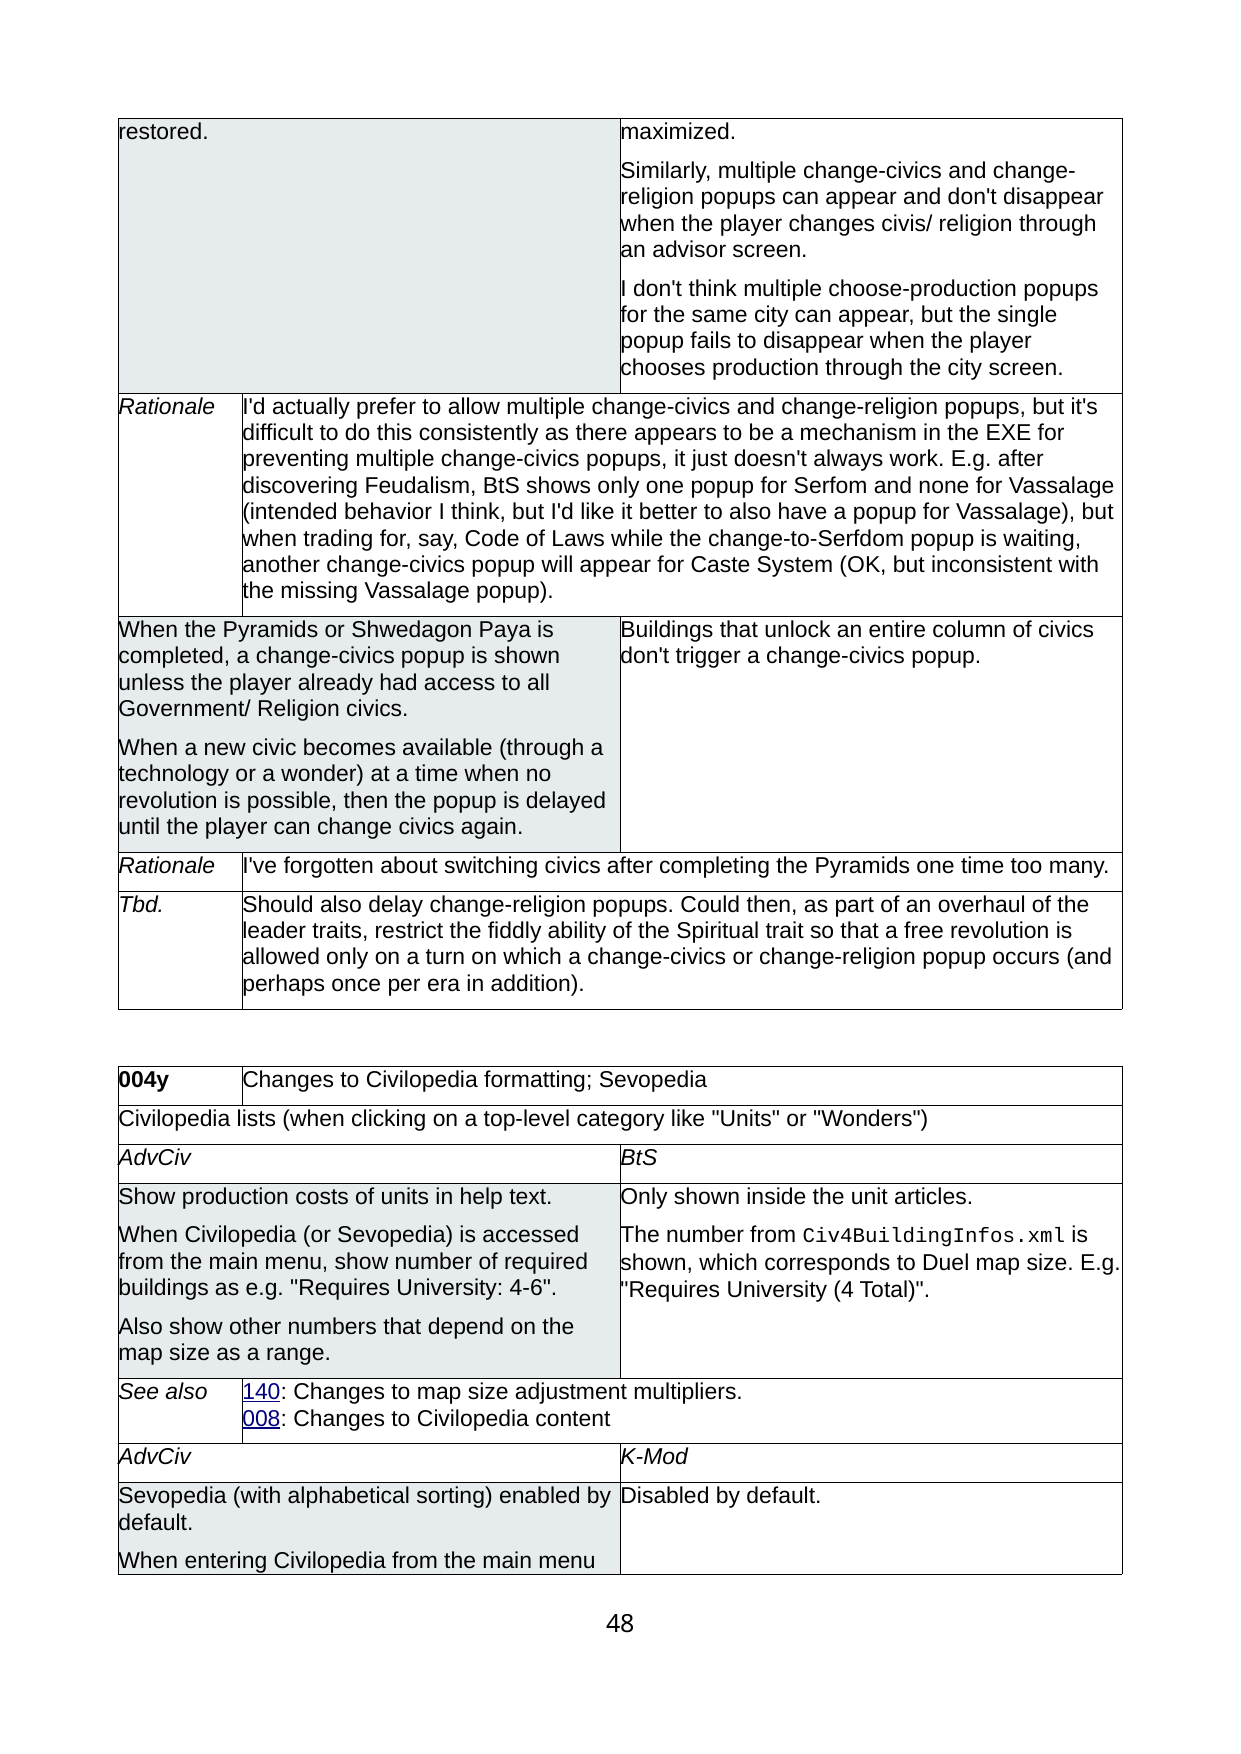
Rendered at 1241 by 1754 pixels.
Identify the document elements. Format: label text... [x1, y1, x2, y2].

table_cell Buildings that unlock an entire column of civics don't trigger a change-civics popup. [621, 617, 1122, 852]
table_cell Rationale [119, 853, 242, 891]
table_cell Civilopedia lists (when clicking on a top-level category like "Units" or "Wonders") [119, 1106, 1122, 1144]
table_cell K-Mod [621, 1444, 1122, 1482]
table_cell AdvCiv [119, 1145, 620, 1183]
table_cell BtS [621, 1145, 1122, 1183]
table_cell Rationale [119, 394, 242, 616]
table_cell maximized. Similarly, multiple change-civics and change-religion popups can appear and don't disappear when the player changes civis/ religion through an advisor screen. I don't think multiple choose-production popups for the same city can appear, but the single popup fails to disappear when the player chooses production through the city screen. [621, 119, 1122, 393]
table_cell I'd actually prefer to allow multiple change-civics and change-religion popups, but it's difficult to do this consistently as there appears to be a mechanism in the EXE for preventing multiple change-civics popups, it just doesn't always work. E.g. after discovering Feudalism, BtS shows only one popup for Serfom and none for Vassalage (intended behavior I think, but I'd like it better to also have a popup for Vassalage), but when trading for, say, Code of Laws while the change-to-Serfdom popup is waiting, another change-civics popup will appear for Caste System (OK, but inconsistent with the missing Vassalage popup). [243, 394, 1122, 616]
table_cell Tbd. [119, 892, 242, 1008]
table_cell See also [119, 1379, 242, 1443]
table_header 004y [119, 1067, 242, 1105]
table_cell restored. [119, 119, 620, 393]
table_cell Show production costs of units in help text. When Civilopedia (or Sevopedia) is accessed from the main menu, show number of required buildings as e.g. "Requires University: 4-6". Also show other numbers that depend on the map size as a range. [119, 1184, 620, 1378]
table_cell 140: Changes to map size adjustment multipliers. 008: Changes to Civilopedia content [243, 1379, 1122, 1443]
table_header Changes to Civilopedia formatting; Sevopedia [243, 1067, 1122, 1105]
table_cell Should also delay change-religion popups. Could then, as part of an overhaul of the leader traits, restrict the fiddly ability of the Spiritual trait so that a free revolution is allowed only on a turn on which a change-civics or change-religion popup occurs (and perhaps once per era in addition). [243, 892, 1122, 1008]
table_cell Disabled by default. [621, 1483, 1122, 1574]
table_cell I've forgotten about switching civics after completing the Pyramids one time too many. [243, 853, 1122, 891]
table_cell AdvCiv [119, 1444, 620, 1482]
table_cell Only shown inside the unit articles. The number from Civ4BuildingInfos.xml is shown, which corresponds to Duel map size. E.g. "Requires University (4 Total)". [621, 1184, 1122, 1378]
table_cell Sevopedia (with alphabetical sorting) enabled by default. When entering Civilopedia from the main menu [119, 1483, 620, 1574]
table_cell When the Pyramids or Shwedagon Paya is completed, a change-civics popup is shown unless the player already had access to all Government/ Religion civics. When a new civic becomes available (through a technology or a wonder) at a time when no revolution is possible, then the popup is delayed until the player can change civics again. [119, 617, 620, 852]
